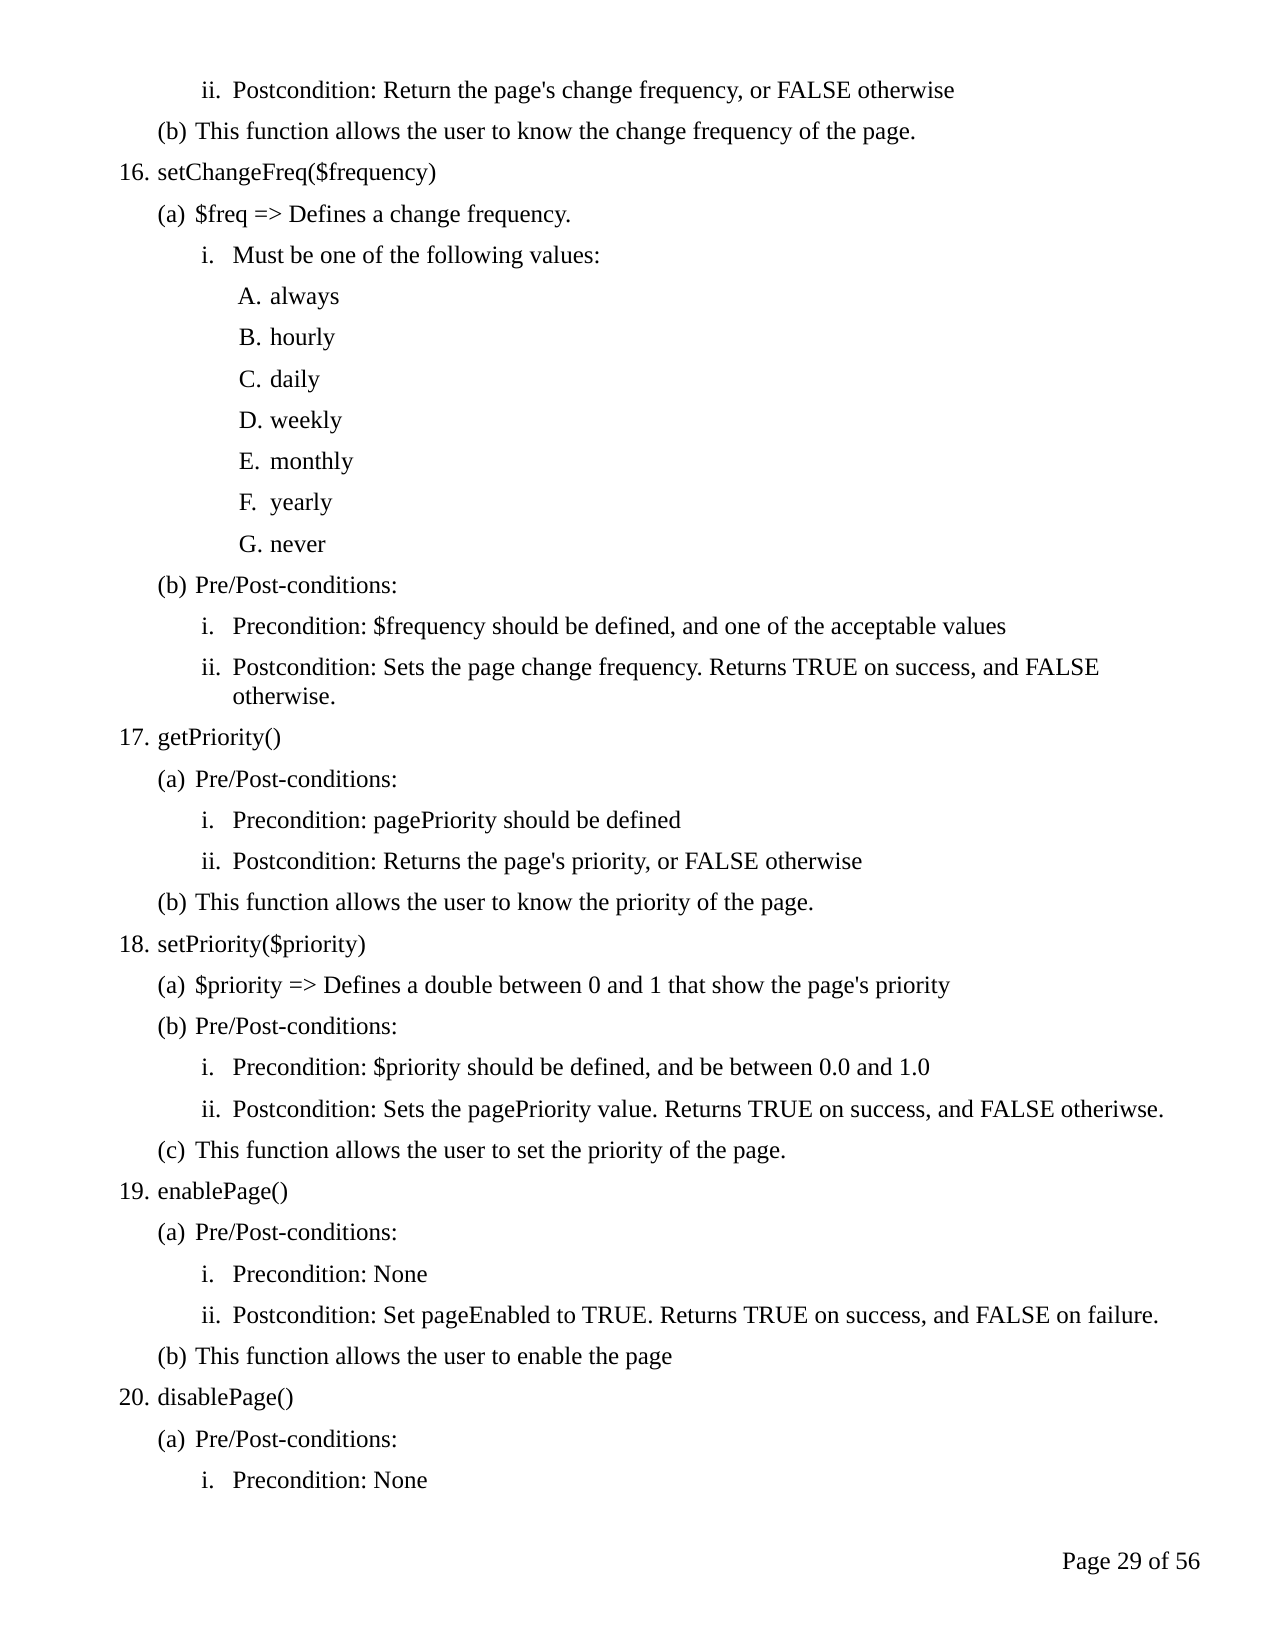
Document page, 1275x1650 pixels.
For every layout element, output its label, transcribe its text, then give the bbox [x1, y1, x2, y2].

list $priority => Defines a double between 0 and 1 that show the page's priority [157, 970, 1200, 999]
list Postcondition: Returns the page's priority, or FALSE otherwise [195, 846, 1200, 875]
list Precondition: None [195, 1465, 1200, 1494]
list Pre/Post-conditions: [157, 570, 1200, 599]
list Postcondition: Set pageEnabled to TRUE. Returns TRUE on success, and FALSE on failure. [195, 1300, 1200, 1329]
list setPriority($priority) [112, 929, 1200, 957]
list Postcondition: Sets the page change frequency. Returns TRUE on success, and FALSE otherwise. [195, 652, 1200, 710]
list Precondition: $priority should be defined, and be between 0.0 and 1.0 [195, 1052, 1200, 1081]
list This function allows the user to enable the page [157, 1341, 1200, 1370]
list weekly [232, 405, 1200, 434]
list Pre/Post-conditions: [157, 1011, 1200, 1040]
list $freq => Defines a change frequency. [157, 199, 1200, 227]
list hourly [232, 322, 1200, 351]
list Precondition: None [195, 1259, 1200, 1287]
list never [232, 529, 1200, 557]
list Pre/Post-conditions: [157, 1424, 1200, 1452]
list Pre/Post-conditions: [157, 1217, 1200, 1246]
list Must be one of the following values: [195, 240, 1200, 269]
list daily [232, 364, 1200, 392]
list This function allows the user to know the priority of the page. [157, 887, 1200, 916]
list setChangeFreq($frequency) [112, 157, 1200, 186]
list always [232, 281, 1200, 310]
list getPriority() [112, 722, 1200, 751]
list Postcondition: Return the page's change frequency, or FALSE otherwise [195, 75, 1200, 104]
list yearly [232, 487, 1200, 516]
list disablePage() [112, 1382, 1200, 1411]
list Precondition: pagePriority should be defined [195, 805, 1200, 834]
list This function allows the user to know the change frequency of the page. [157, 116, 1200, 145]
list This function allows the user to set the priority of the page. [157, 1135, 1200, 1164]
list Postcondition: Sets the pagePriority value. Returns TRUE on success, and FALSE otheriwse. [195, 1094, 1200, 1122]
list Pre/Post-conditions: [157, 764, 1200, 792]
list Precondition: $frequency should be defined, and one of the acceptable values [195, 611, 1200, 640]
list monthly [232, 446, 1200, 475]
list enablePage() [112, 1176, 1200, 1205]
